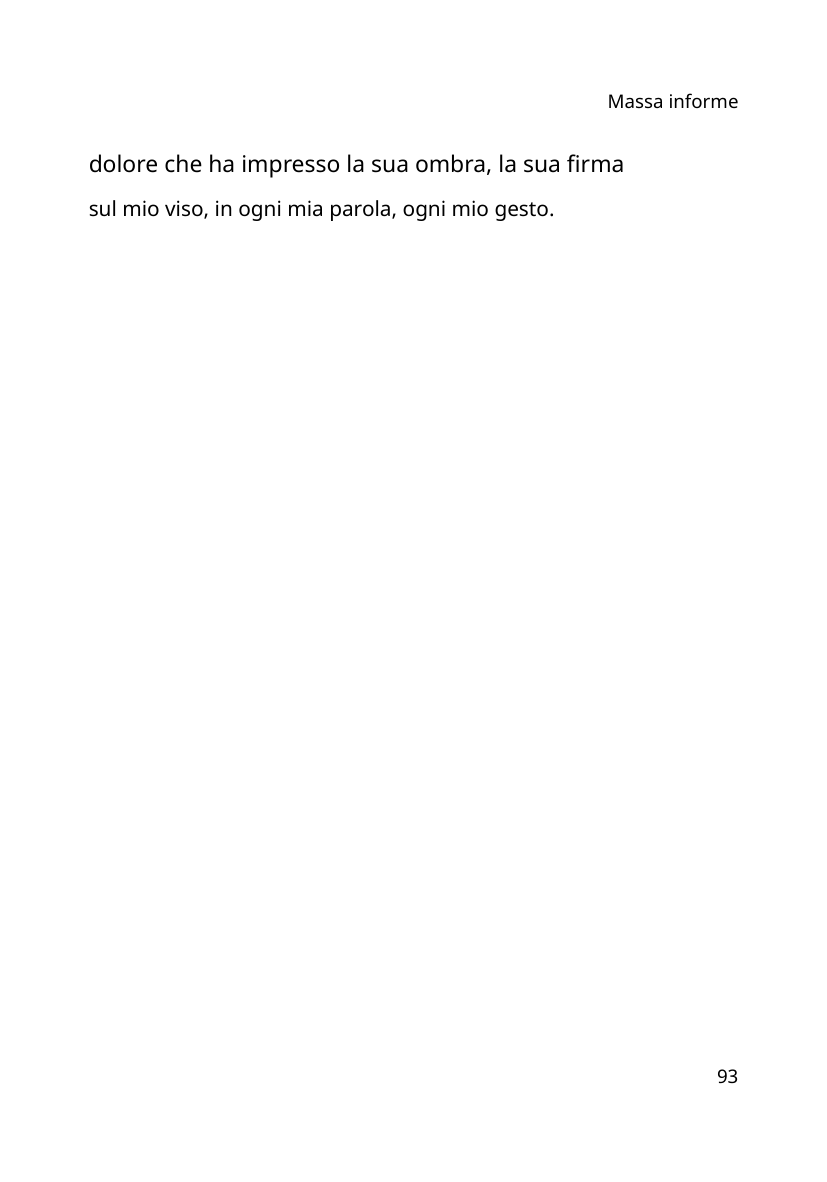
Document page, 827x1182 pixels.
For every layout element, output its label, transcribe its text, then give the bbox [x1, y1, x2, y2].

text dolore che ha impresso la sua ombra, la sua firma [88, 147, 738, 179]
text sul mio viso, in ogni mia parola, ogni mio gesto. [88, 194, 738, 223]
